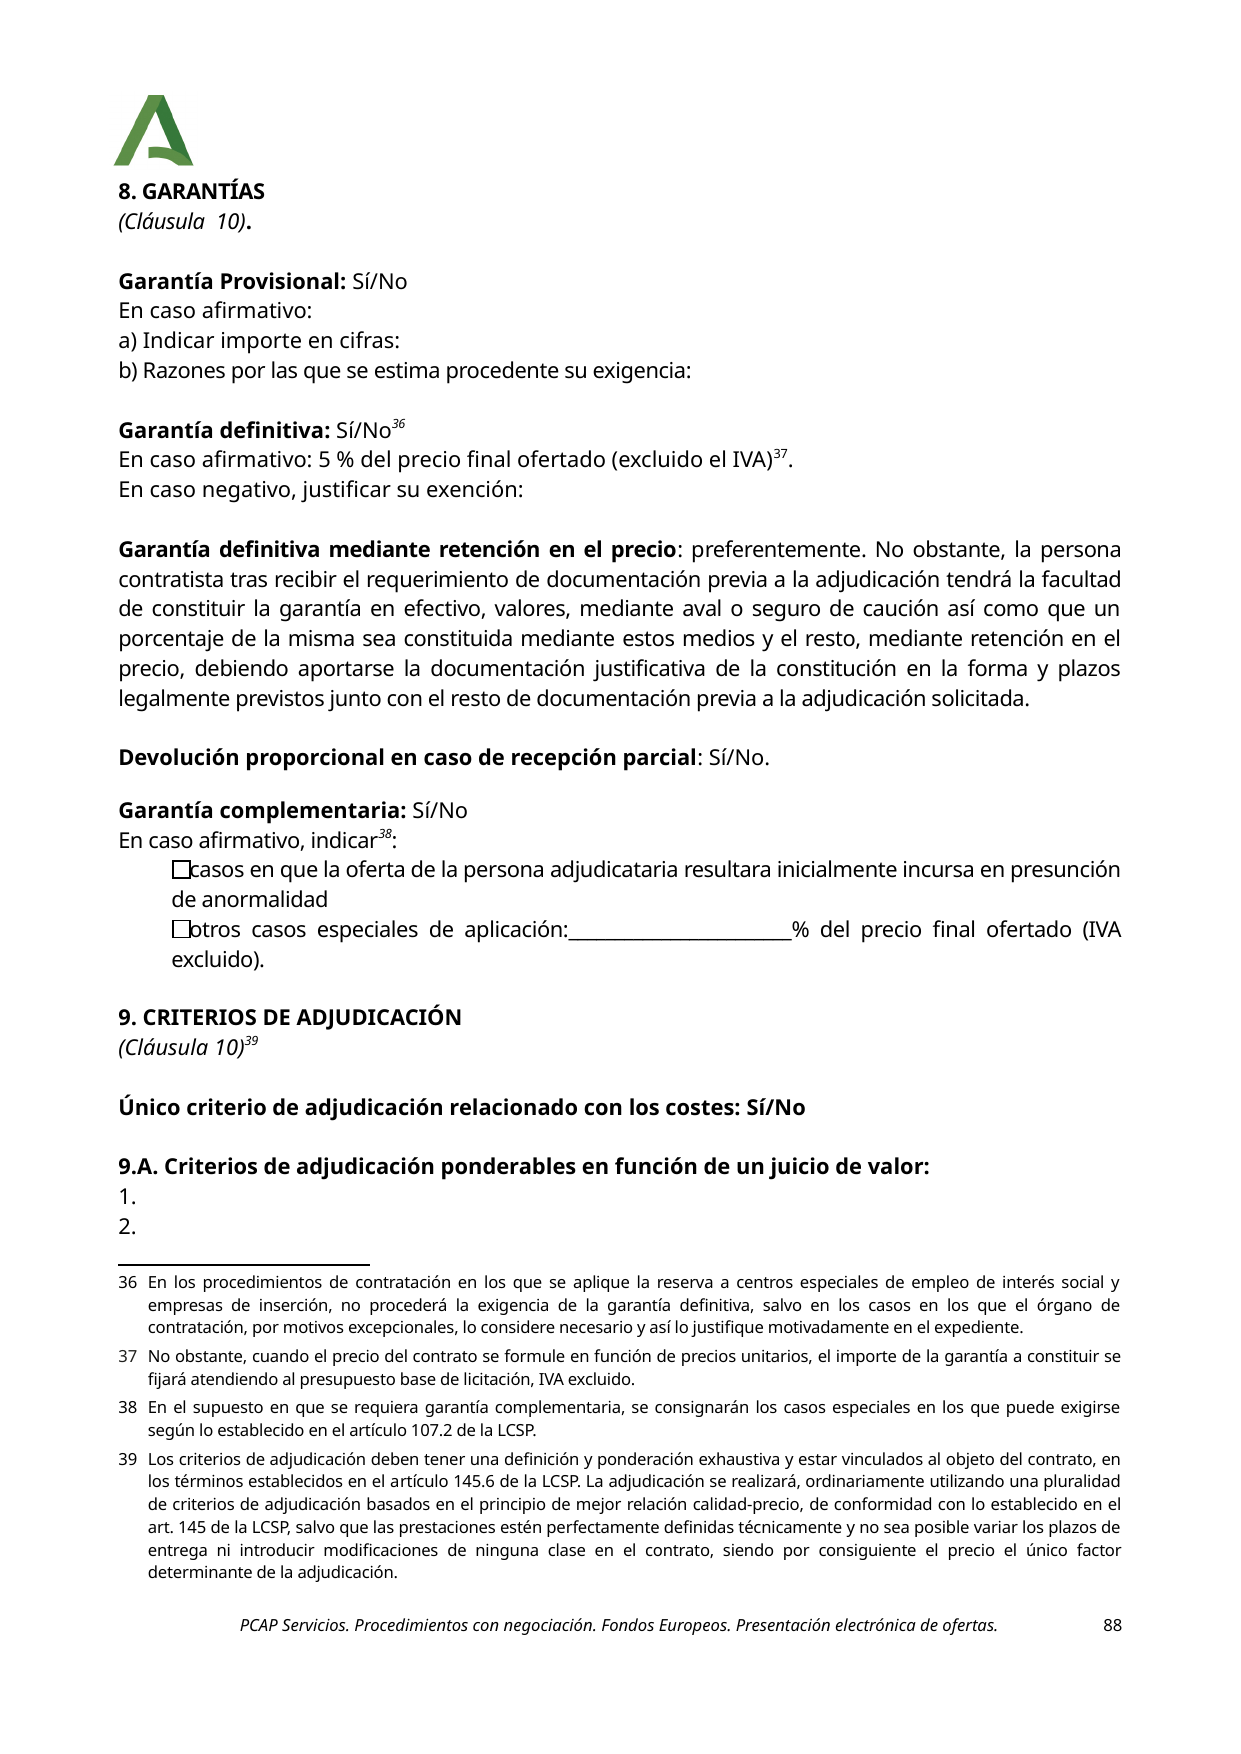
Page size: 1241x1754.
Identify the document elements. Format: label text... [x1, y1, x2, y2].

text Garantía Provisional: Sí/No [118, 266, 1122, 296]
text 8. GARANTÍAS [118, 176, 1122, 206]
text 2. [118, 1211, 1122, 1241]
text En caso negativo, justificar su exención: [118, 474, 1122, 504]
text Garantía definitiva mediante retención en el precio: preferentemente. No obstante, la persona contratista tras recibir el requerimiento de documentación previa a la adjudicación tendrá la facultad de constituir la garantía en efectivo, valores, mediante aval o seguro de caución así como que un porcentaje de la misma sea constituida mediante estos medios y el resto, mediante retención en el precio, debiendo aportarse la documentación justificativa de la constitución en la forma y plazos legalmente previstos junto con el resto de documentación previa a la adjudicación solicitada. [118, 534, 1122, 713]
text 9. CRITERIOS DE ADJUDICACIÓN [118, 1002, 1122, 1032]
text (Cláusula 10) [118, 1032, 1122, 1062]
text Los criterios de adjudicación deben tener una definición y ponderación exhaustiva y estar vinculados al objeto del contrato, en los términos establecidos en el artículo 145.6 de la LCSP. La adjudicación se realizará, ordinariamente utilizando una pluralidad de criterios de adjudicación basados en el principio de mejor relación calidad-precio, de conformidad con lo establecido en el art. 145 de la LCSP, salvo que las prestaciones estén perfectamente definidas técnicamente y no sea posible variar los plazos de entrega ni introducir modificaciones de ninguna clase en el contrato, siendo por consiguiente el precio el único factor determinante de la adjudicación. [118, 1447, 1122, 1584]
text No obstante, cuando el precio del contrato se formule en función de precios unitarios, el importe de la garantía a constituir se fijará atendiendo al presupuesto base de licitación, IVA excluido. [118, 1345, 1122, 1390]
text (Cláusula 10). [118, 206, 1122, 236]
text En los procedimientos de contratación en los que se aplique la reserva a centros especiales de empleo de interés social y empresas de inserción, no procederá la exigencia de la garantía definitiva, salvo en los casos en los que el órgano de contratación, por motivos excepcionales, lo considere necesario y así lo justifique motivadamente en el expediente. [118, 1271, 1122, 1339]
text En caso afirmativo: [118, 296, 1122, 325]
text Devolución proporcional en caso de recepción parcial: Sí/No. [118, 742, 1122, 772]
text b) Razones por las que se estima procedente su exigencia: [118, 355, 1122, 385]
text En caso afirmativo: 5 % del precio final ofertado (excluido el IVA). [118, 444, 1122, 474]
text casos en que la oferta de la persona adjudicataria resultara inicialmente incursa en presunción de anormalidad [171, 854, 1122, 914]
text En el supuesto en que se requiera garantía complementaria, se consignarán los casos especiales en los que puede exigirse según lo establecido en el artículo 107.2 de la LCSP. [118, 1396, 1122, 1441]
text En caso afirmativo, indicar: [118, 825, 1122, 854]
text Garantía definitiva: Sí/No [118, 415, 1122, 444]
text 1. [118, 1181, 1122, 1211]
text 9.A. Criterios de adjudicación ponderables en función de un juicio de valor: [118, 1151, 1122, 1181]
text Garantía complementaria: Sí/No [118, 795, 1122, 825]
text a) Indicar importe en cifras: [118, 325, 1122, 355]
text Único criterio de adjudicación relacionado con los costes: Sí/No [118, 1092, 1122, 1122]
picture [109, 91, 198, 170]
text otros casos especiales de aplicación:________________________% del precio final ofertado (IVA excluido). [171, 914, 1122, 974]
